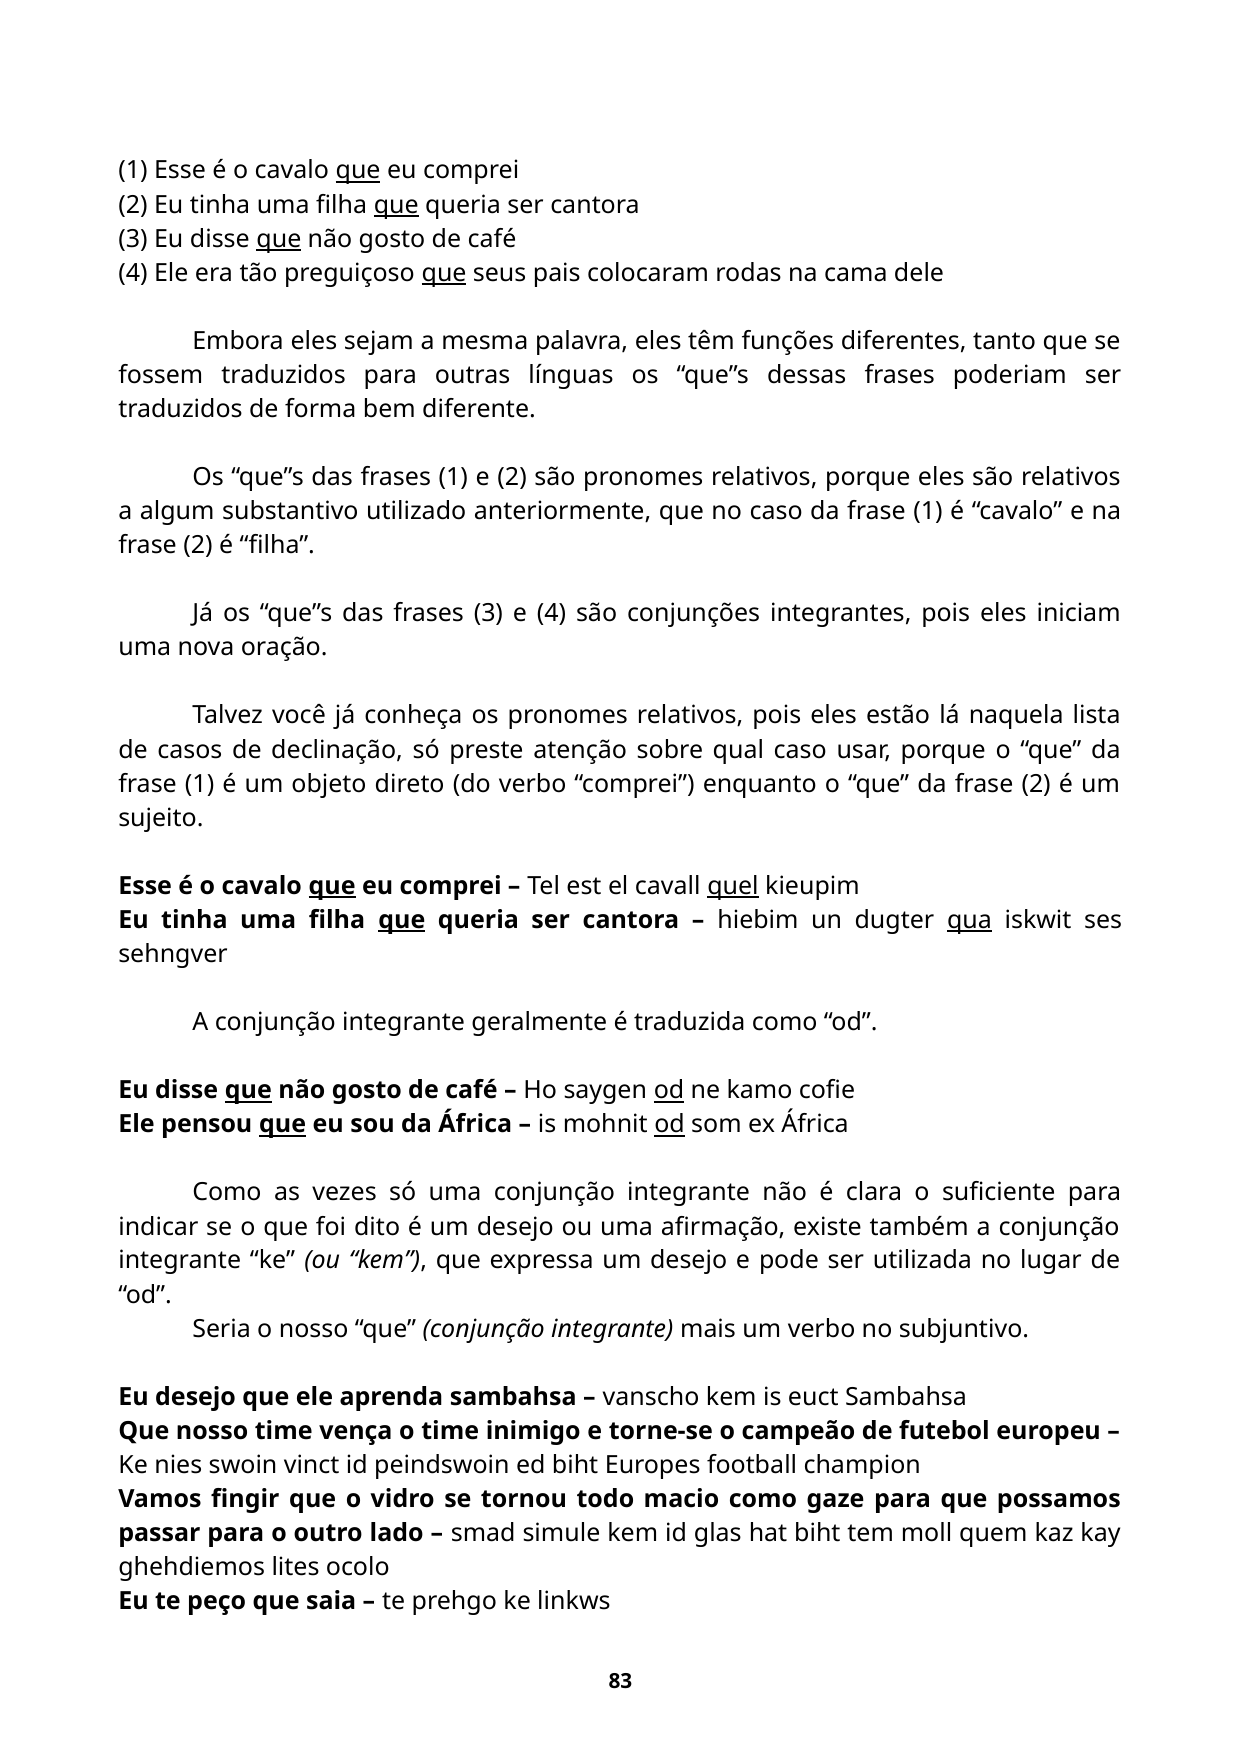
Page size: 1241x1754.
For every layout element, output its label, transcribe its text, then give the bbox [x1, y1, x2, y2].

text Talvez você já conheça os pronomes relativos, pois eles estão lá naquela lista de casos de declinação, só preste atenção sobre qual caso usar, porque o “que” da frase (1) é um objeto direto (do verbo “comprei”) enquanto o “que” da frase (2) é um sujeito. [118, 697, 1122, 833]
text Eu tinha uma filha que queria ser cantora – hiebim un dugter qua iskwit ses sehngver [118, 902, 1122, 970]
text Eu te peço que saia – te prehgo ke linkws [118, 1583, 1122, 1617]
text A conjunção integrante geralmente é traduzida como “od”. [118, 1004, 1122, 1038]
text Vamos fingir que o vidro se tornou todo macio como gaze para que possamos passar para o outro lado – smad simule kem id glas hat biht tem moll quem kaz kay ghehdiemos lites ocolo [118, 1481, 1122, 1583]
text Eu disse que não gosto de café – Ho saygen od ne kamo cofie [118, 1072, 1122, 1106]
text (1) Esse é o cavalo que eu comprei [118, 152, 1122, 186]
text Já os “que”s das frases (3) e (4) são conjunções integrantes, pois eles iniciam uma nova oração. [118, 595, 1122, 663]
text Seria o nosso “que” (conjunção integrante) mais um verbo no subjuntivo. [118, 1310, 1122, 1344]
text Embora eles sejam a mesma palavra, eles têm funções diferentes, tanto que se fossem traduzidos para outras línguas os “que”s dessas frases poderiam ser traduzidos de forma bem diferente. [118, 322, 1122, 425]
text Os “que”s das frases (1) e (2) são pronomes relativos, porque eles são relativos a algum substantivo utilizado anteriormente, que no caso da frase (1) é “cavalo” e na frase (2) é “filha”. [118, 459, 1122, 561]
text Como as vezes só uma conjunção integrante não é clara o suficiente para indicar se o que foi dito é um desejo ou uma afirmação, existe também a conjunção integrante “ke” (ou “kem”), que expressa um desejo e pode ser utilizada no lugar de “od”. [118, 1174, 1122, 1310]
text (3) Eu disse que não gosto de café [118, 220, 1122, 254]
text Ele pensou que eu sou da África – is mohnit od som ex África [118, 1106, 1122, 1140]
text (4) Ele era tão preguiçoso que seus pais colocaram rodas na cama dele [118, 254, 1122, 288]
text Que nosso time vença o time inimigo e torne-se o campeão de futebol europeu – Ke nies swoin vinct id peindswoin ed biht Europes football champion [118, 1412, 1122, 1481]
text Eu desejo que ele aprenda sambahsa – vanscho kem is euct Sambahsa [118, 1378, 1122, 1412]
text (2) Eu tinha uma filha que queria ser cantora [118, 186, 1122, 220]
text Esse é o cavalo que eu comprei – Tel est el cavall quel kieupim [118, 867, 1122, 902]
